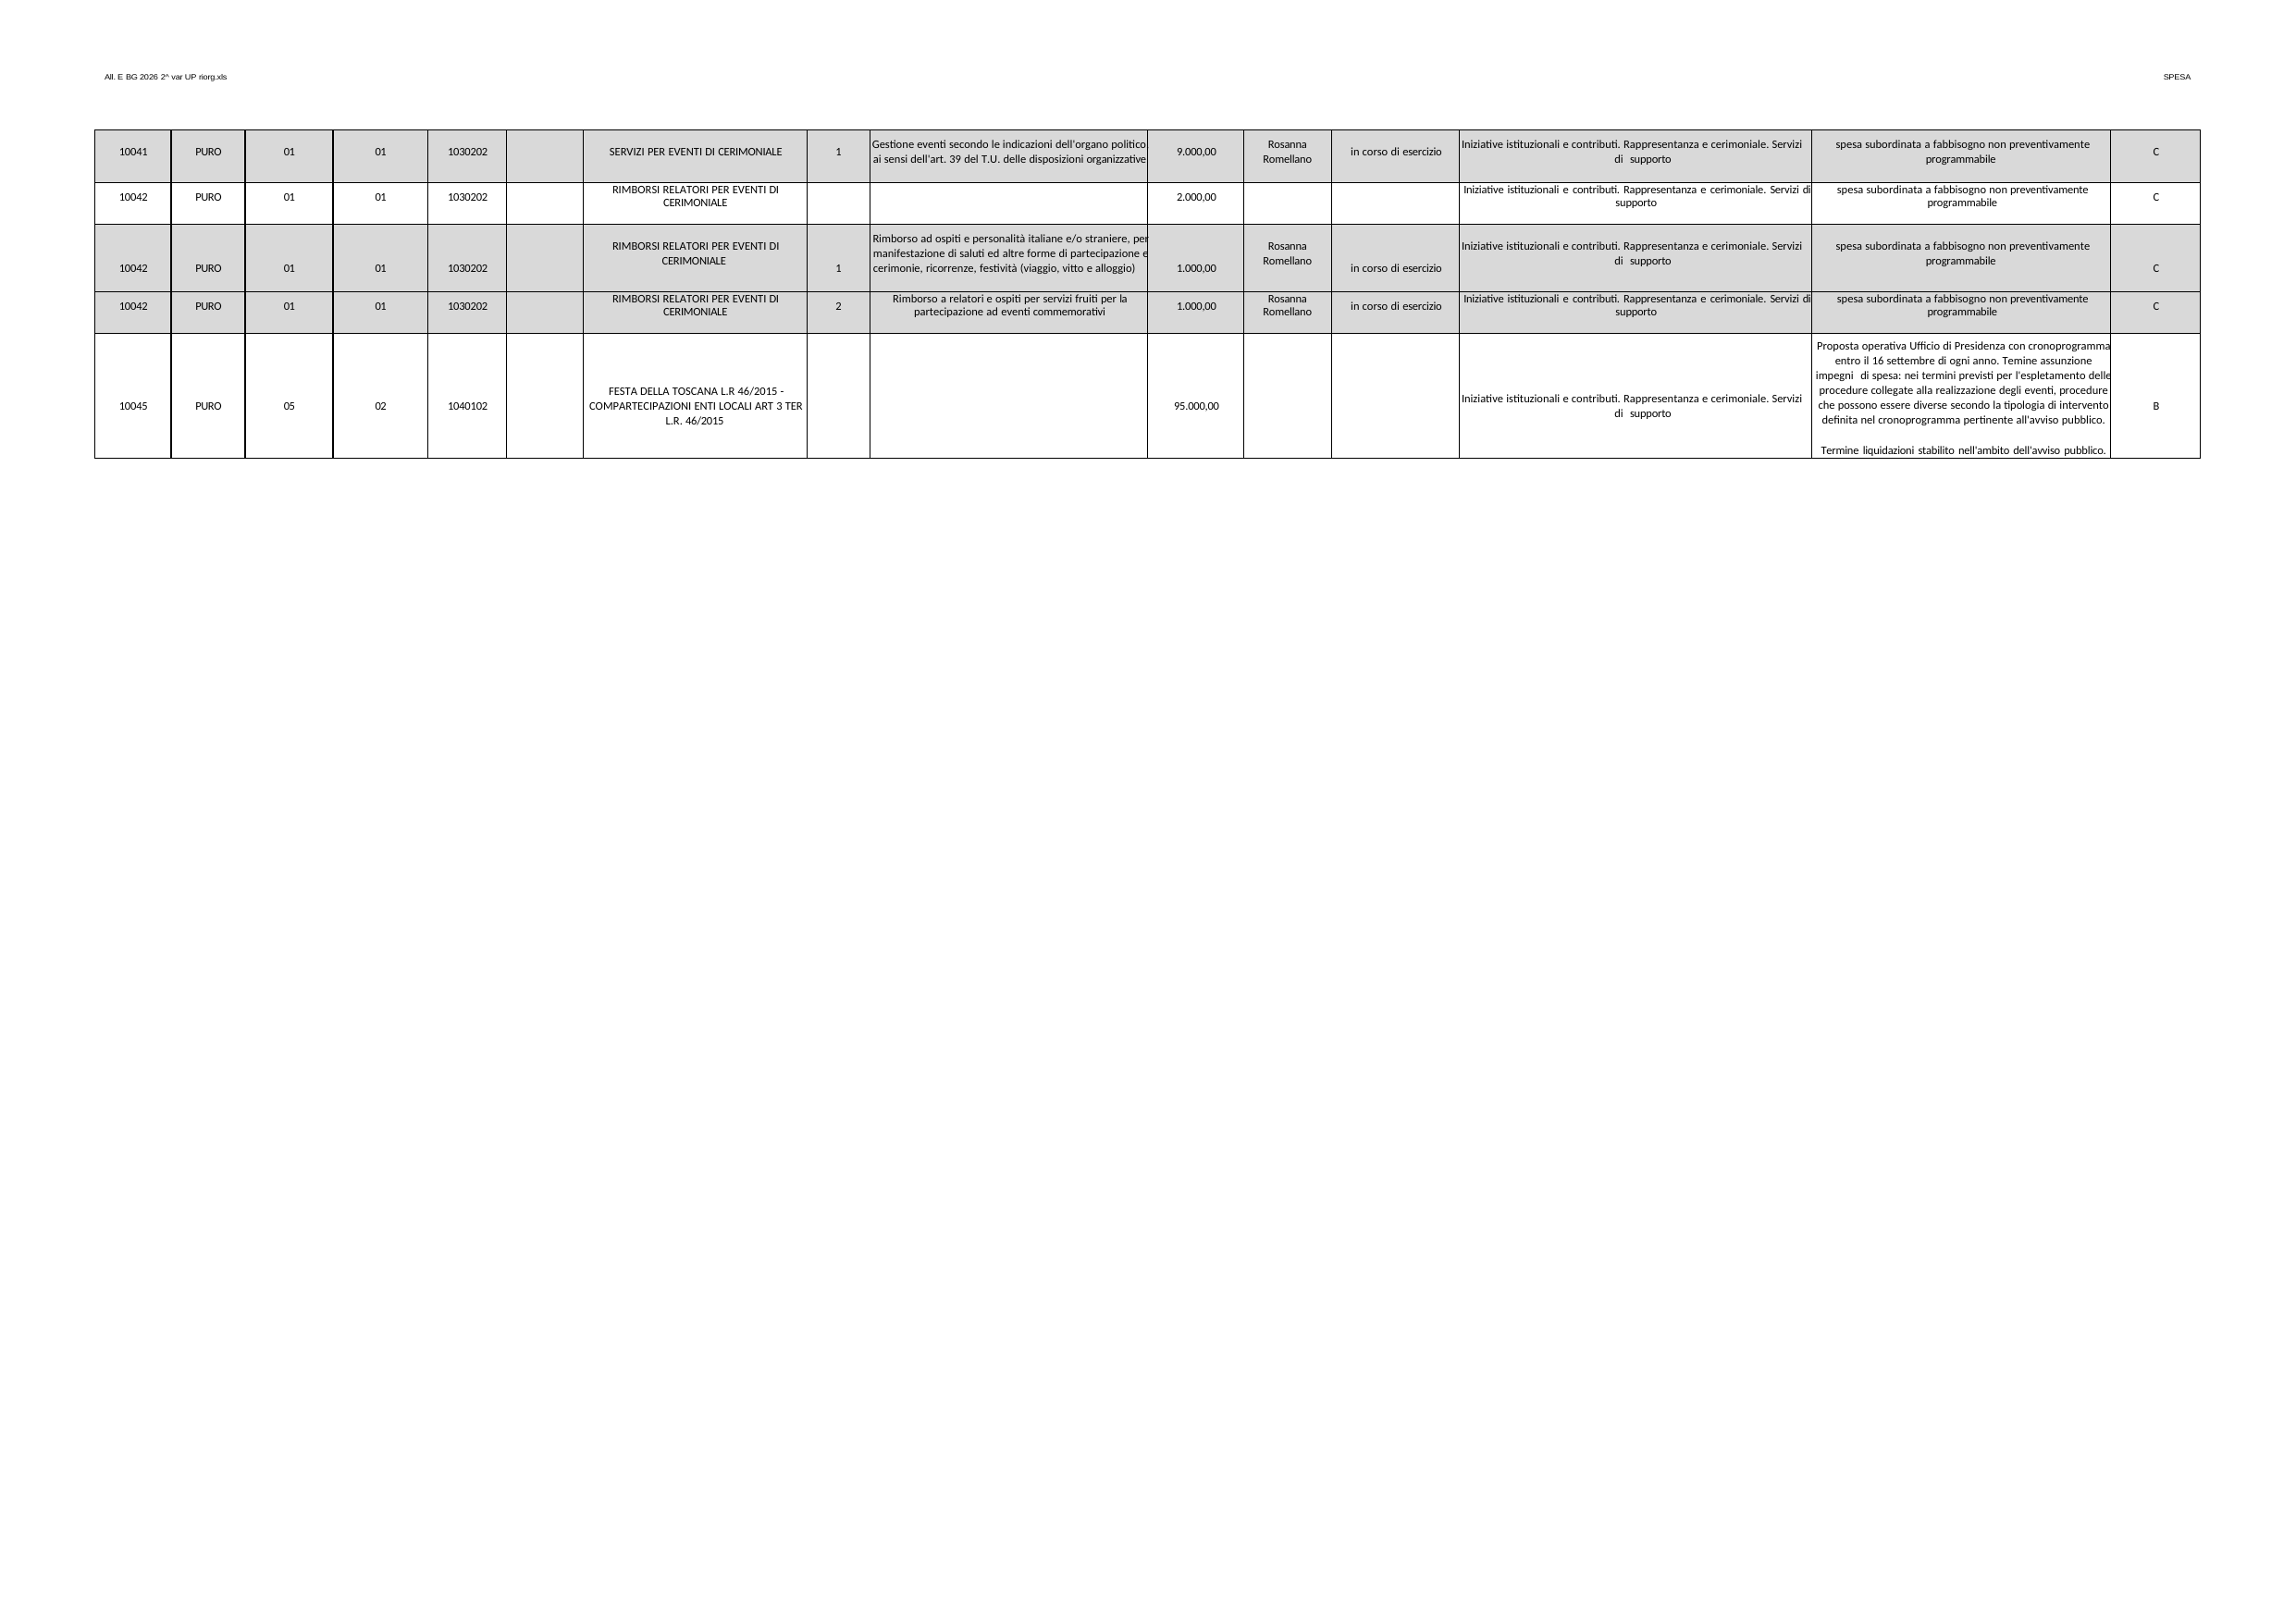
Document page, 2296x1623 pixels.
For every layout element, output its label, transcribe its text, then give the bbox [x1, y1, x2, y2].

table_cell 1030202 [428, 130, 506, 182]
table_cell 01 [334, 183, 427, 224]
table_cell [808, 334, 870, 457]
table_cell [507, 225, 583, 291]
table_cell C [2111, 130, 2200, 182]
table_cell [1244, 183, 1331, 224]
table_cell [507, 334, 583, 457]
table_cell Iniziative istituzionali e contributi. Rappresentanza e cerimoniale. Servizi di supporto [1460, 130, 1811, 182]
table_cell [507, 130, 583, 182]
table_cell PURO [172, 183, 244, 224]
table_cell Rosanna Romellano [1244, 292, 1331, 333]
table_cell PURO [172, 334, 244, 457]
table_cell [1332, 334, 1459, 457]
table_cell [808, 183, 870, 224]
table_cell C [2111, 292, 2200, 333]
table_cell B [2111, 334, 2200, 457]
table_cell 01 [246, 183, 332, 224]
table_cell 10042 [95, 183, 170, 224]
table_cell Rimborso ad ospiti e personalità italiane e/o straniere, per manifestazione di saluti ed altre forme di partecipazione e cerimonie, ricorrenze, festività (viaggio, vitto e alloggio) [870, 225, 1147, 291]
table_cell 10042 [95, 292, 170, 333]
table_cell C [2111, 225, 2200, 291]
table_cell 1 [808, 225, 870, 291]
table_cell FESTA DELLA TOSCANA L.R 46/2015 - COMPARTECIPAZIONI ENTI LOCALI ART 3 TER L.R. 46/2015 [584, 334, 807, 457]
table_cell 01 [334, 130, 427, 182]
table_cell Proposta operativa Ufficio di Presidenza con cronoprogramma entro il 16 settembre di ogni anno. Temine assunzione impegni di spesa: nei termini previsti per l'espletamento delle procedure collegate alla realizzazione degli eventi, procedure che possono essere diverse secondo la tipologia di intervento definita nel cronoprogramma pertinente all'avviso pubblico. Termine liquidazioni stabilito nell'ambito dell'avviso pubblico. [1812, 334, 2110, 457]
table_cell Iniziative istituzionali e contributi. Rappresentanza e cerimoniale. Servizi di supporto [1460, 334, 1811, 457]
table_cell 2 [808, 292, 870, 333]
table_cell Rimborso a relatori e ospiti per servizi fruiti per la partecipazione ad eventi commemorativi [870, 292, 1147, 333]
table_cell 1030202 [428, 183, 506, 224]
table_cell spesa subordinata a fabbisogno non preventivamente programmabile [1812, 292, 2110, 333]
table_cell Gestione eventi secondo le indicazioni dell'organo politico, ai sensi dell'art. 39 del T.U. delle disposizioni organizzative [870, 130, 1147, 182]
table_cell [1332, 183, 1459, 224]
table_cell 10045 [95, 334, 170, 457]
table_cell 01 [334, 225, 427, 291]
table_cell 01 [246, 292, 332, 333]
table_cell 05 [246, 334, 332, 457]
table_cell [870, 334, 1147, 457]
table_cell RIMBORSI RELATORI PER EVENTI DI CERIMONIALE [584, 183, 807, 224]
table_cell [870, 183, 1147, 224]
table_cell Iniziative istituzionali e contributi. Rappresentanza e cerimoniale. Servizi di supporto [1460, 225, 1811, 291]
table_cell SERVIZI PER EVENTI DI CERIMONIALE [584, 130, 807, 182]
table_cell Iniziative istituzionali e contributi. Rappresentanza e cerimoniale. Servizi di supporto [1460, 183, 1811, 224]
table_cell 01 [246, 130, 332, 182]
table_cell 9.000,00 [1148, 130, 1243, 182]
table_cell 01 [334, 292, 427, 333]
table_cell in corso di esercizio [1332, 292, 1459, 333]
table_cell 01 [246, 225, 332, 291]
table_cell 10042 [95, 225, 170, 291]
table_cell 1040102 [428, 334, 506, 457]
table_cell 02 [334, 334, 427, 457]
table_cell PURO [172, 225, 244, 291]
table_cell in corso di esercizio [1332, 130, 1459, 182]
table_cell 2.000,00 [1148, 183, 1243, 224]
table_cell Rosanna Romellano [1244, 225, 1331, 291]
table_cell [507, 292, 583, 333]
table_cell [1244, 334, 1331, 457]
table_cell RIMBORSI RELATORI PER EVENTI DI CERIMONIALE [584, 292, 807, 333]
table_cell spesa subordinata a fabbisogno non preventivamente programmabile [1812, 183, 2110, 224]
table_cell in corso di esercizio [1332, 225, 1459, 291]
table_cell 95.000,00 [1148, 334, 1243, 457]
table_cell 1.000,00 [1148, 292, 1243, 333]
table_cell 1030202 [428, 225, 506, 291]
table_cell Rosanna Romellano [1244, 130, 1331, 182]
table_cell PURO [172, 292, 244, 333]
table_cell spesa subordinata a fabbisogno non preventivamente programmabile [1812, 225, 2110, 291]
table_cell [507, 183, 583, 224]
table_cell Iniziative istituzionali e contributi. Rappresentanza e cerimoniale. Servizi di supporto [1460, 292, 1811, 333]
table_cell spesa subordinata a fabbisogno non preventivamente programmabile [1812, 130, 2110, 182]
table_cell PURO [172, 130, 244, 182]
table_cell C [2111, 183, 2200, 224]
table_cell 1030202 [428, 292, 506, 333]
table_cell 1 [808, 130, 870, 182]
table_cell 1.000,00 [1148, 225, 1243, 291]
table_cell 10041 [95, 130, 170, 182]
table_cell RIMBORSI RELATORI PER EVENTI DI CERIMONIALE [584, 225, 807, 291]
